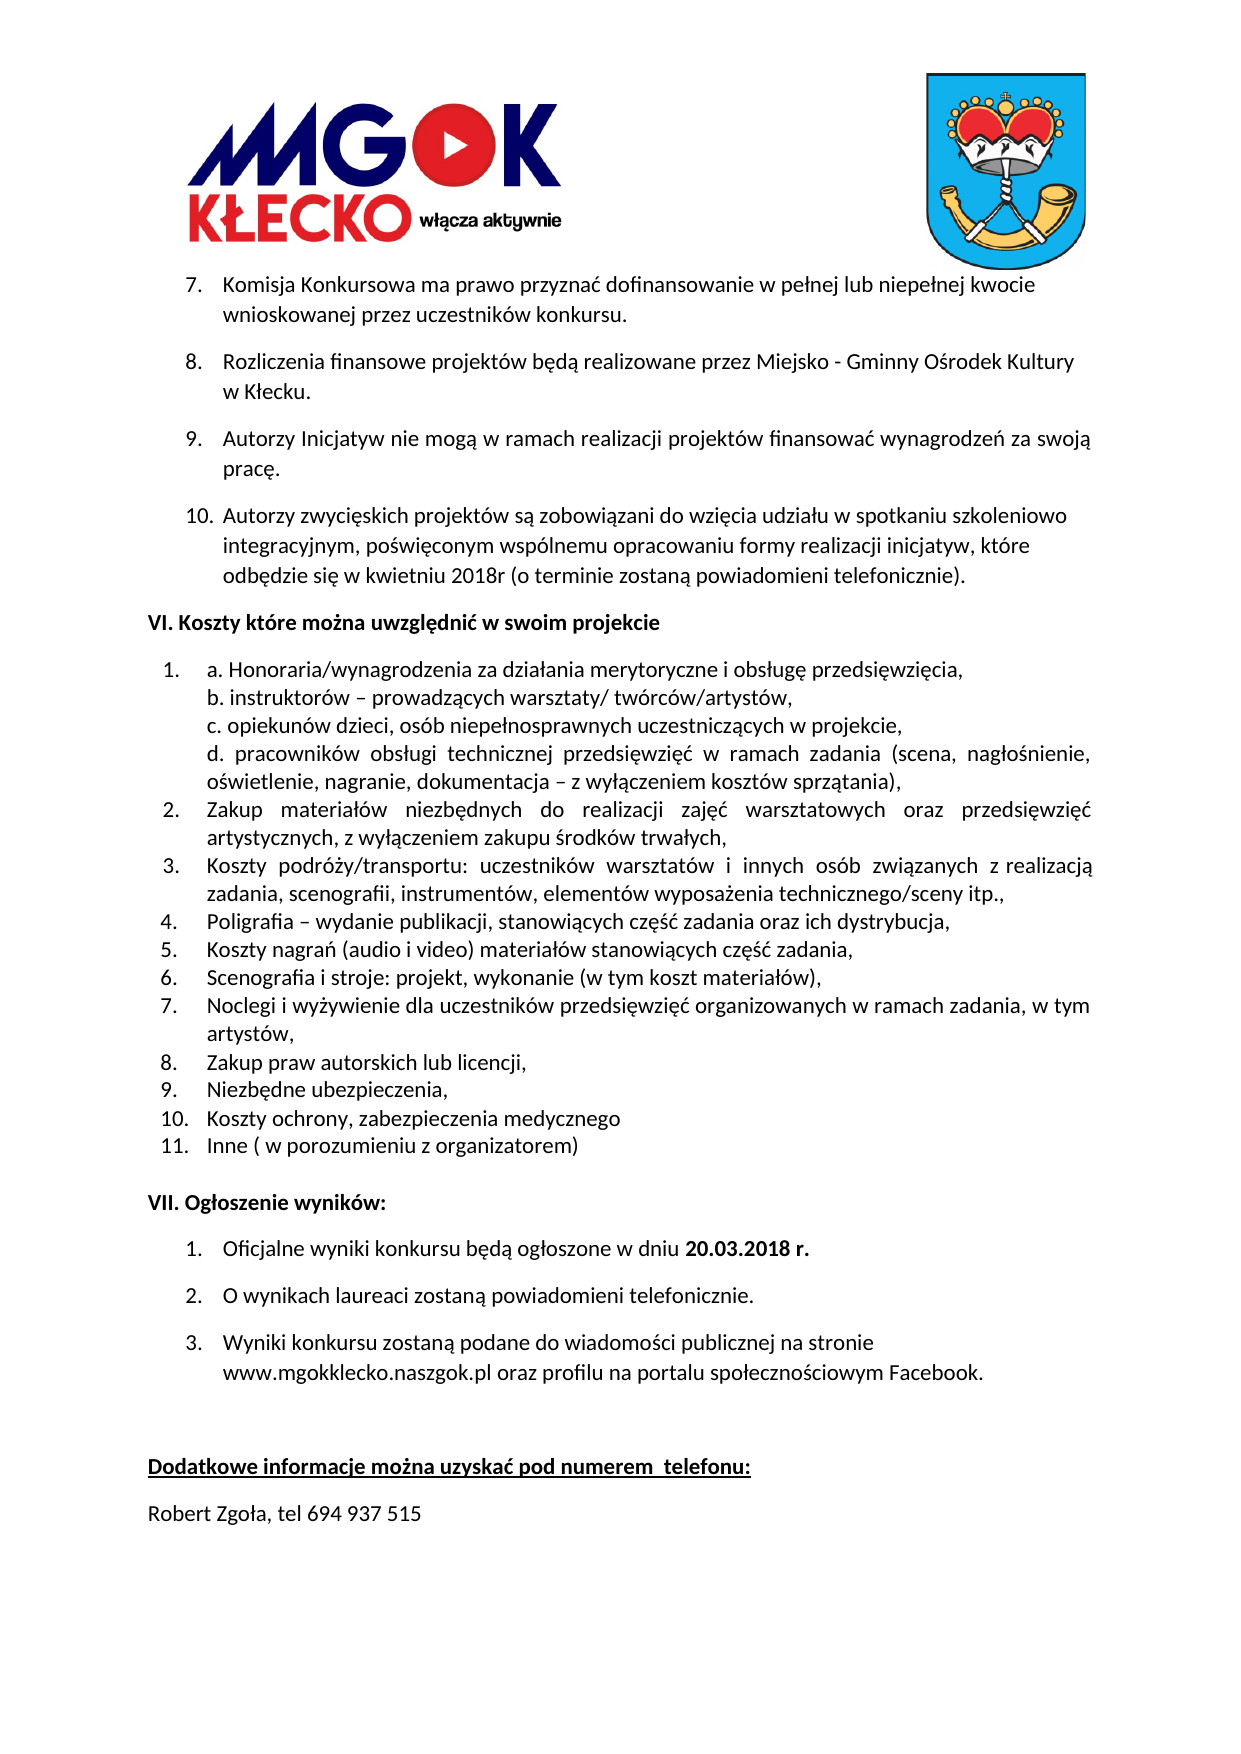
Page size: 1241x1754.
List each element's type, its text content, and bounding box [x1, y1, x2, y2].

list Komisja Konkursowa ma prawo przyznać dofinansowanie w pełnej lub niepełnej kwocie wnioskowanej przez uczestników konkursu. [185, 270, 1093, 328]
list O wynikach laureaci zostaną powiadomieni telefonicznie. [185, 1281, 1093, 1309]
list Autorzy Inicjatyw nie mogą w ramach realizacji projektów finansować wynagrodzeń za swoją pracę. [185, 424, 1093, 482]
list d. pracowników obsługi technicznej przedsięwzięć w ramach zadania (scena, nagłośnienie, oświetlenie, nagranie, dokumentacja – z wyłączeniem kosztów sprzątania), [162, 739, 1093, 795]
text VII. Ogłoszenie wyników: [148, 1188, 1093, 1216]
picture [926, 73, 1086, 270]
list Zakup materiałów niezbędnych do realizacji zajęć warsztatowych oraz przedsięwzięć artystycznych, z wyłączeniem zakupu środków trwałych, [162, 795, 1093, 851]
list Koszty nagrań (audio i video) materiałów stanowiących część zadania, [160, 936, 1093, 963]
list Zakup praw autorskich lub licencji, [160, 1048, 1093, 1076]
list Niezbędne ubezpieczenia, [160, 1076, 1093, 1104]
list Scenografia i stroje: projekt, wykonanie (w tym koszt materiałów), [160, 963, 1093, 992]
list a. Honoraria/wynagrodzenia za działania merytoryczne i obsługę przedsięwzięcia, [162, 655, 1093, 683]
list c. opiekunów dzieci, osób niepełnosprawnych uczestniczących w projekcie, [162, 711, 1093, 739]
text Robert Zgoła, tel 694 937 515 [148, 1499, 1093, 1527]
list Koszty podróży/transportu: uczestników warsztatów i innych osób związanych z realizacją zadania, scenografii, instrumentów, elementów wyposażenia technicznego/sceny itp., [162, 851, 1093, 907]
list Oficjalne wyniki konkursu będą ogłoszone w dniu 20.03.2018 r. [185, 1234, 1093, 1263]
list Autorzy zwycięskich projektów są zobowiązani do wzięcia udziału w spotkaniu szkoleniowo integracyjnym, poświęconym wspólnemu opracowaniu formy realizacji inicjatyw, które odbędzie się w kwietniu 2018r (o terminie zostaną powiadomieni telefonicznie). [185, 501, 1093, 589]
list Wyniki konkursu zostaną podane do wiadomości publicznej na stronie www.mgokklecko.naszgok.pl oraz profilu na portalu społecznościowym Facebook. [185, 1328, 1093, 1387]
list Noclegi i wyżywienie dla uczestników przedsięwzięć organizowanych w ramach zadania, w tym artystów, [160, 992, 1093, 1048]
text Dodatkowe informacje można uzyskać pod numerem telefonu: [148, 1452, 1093, 1480]
text VI. Koszty które można uwzględnić w swoim projekcie [148, 608, 1093, 636]
list Koszty ochrony, zabezpieczenia medycznego [160, 1104, 1093, 1132]
list Inne ( w porozumieniu z organizatorem) [160, 1132, 1093, 1188]
list Rozliczenia finansowe projektów będą realizowane przez Miejsko - Gminny Ośrodek Kultury w Kłecku. [185, 347, 1093, 405]
list Poligrafia – wydanie publikacji, stanowiących część zadania oraz ich dystrybucja, [160, 907, 1093, 936]
picture [149, 73, 599, 270]
list b. instruktorów – prowadzących warsztaty/ twórców/artystów, [162, 683, 1093, 711]
